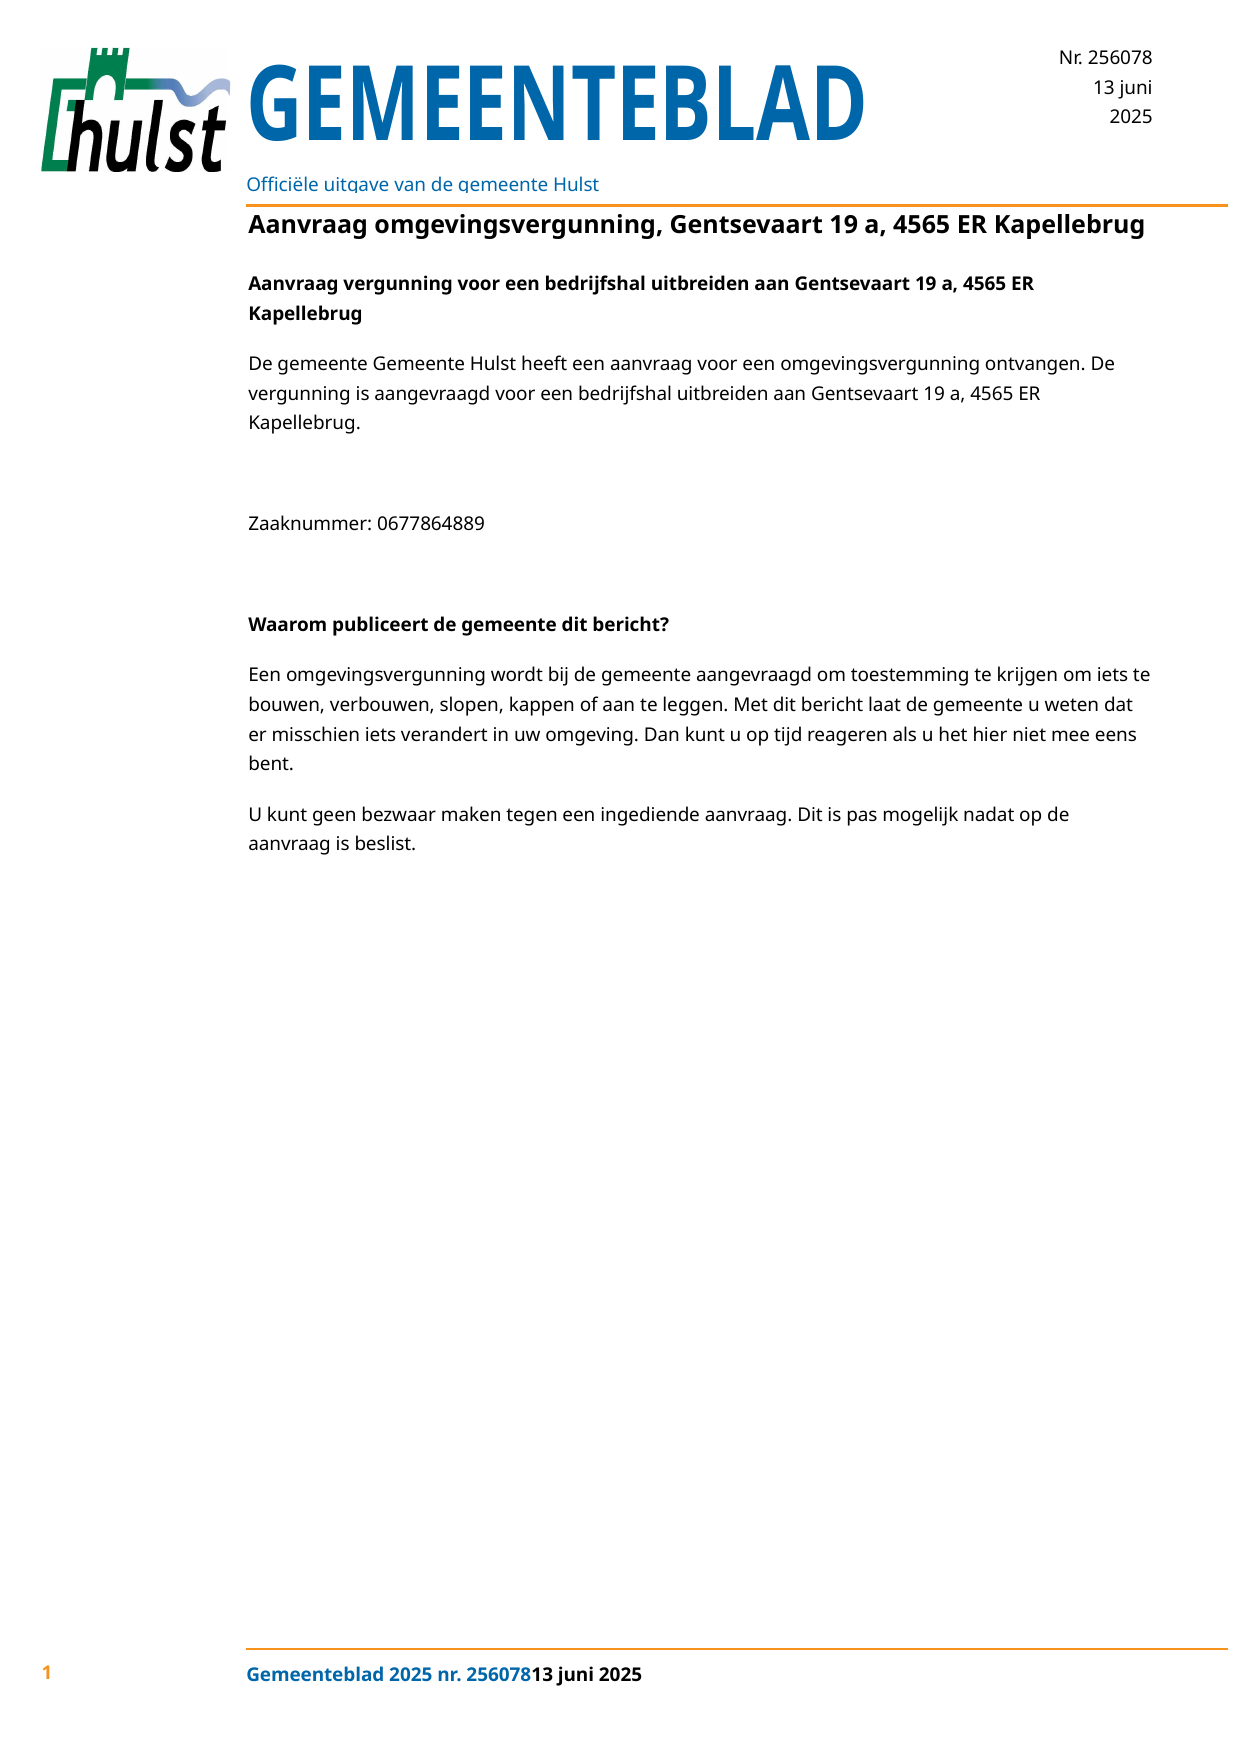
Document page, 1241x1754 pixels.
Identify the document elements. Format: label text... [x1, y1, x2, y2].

text Aanvraag omgevingsvergunning, Gentsevaart 19 a, 4565 ER Kapellebrug [248, 207, 1152, 241]
text Aanvraag vergunning voor een bedrijfshal uitbreiden aan Gentsevaart 19 a, 4565 ER Kapellebrug [248, 270, 1152, 326]
text Een omgevingsvergunning wordt bij de gemeente aangevraagd om toestemming te krijgen om iets te bouwen, verbouwen, slopen, kappen of aan te leggen. Met dit bericht laat de gemeente u weten dat er misschien iets verandert in uw omgeving. Dan kunt u op tijd reageren als u het hier niet mee eens bent. [248, 662, 1152, 776]
text Waarom publiceert de gemeente dit bericht? [248, 611, 1152, 637]
text Zaaknummer: 0677864889 [248, 510, 1152, 536]
text U kunt geen bezwaar maken tegen een ingediende aanvraag. Dit is pas mogelijk nadat op de aanvraag is beslist. [248, 801, 1152, 856]
picture [41, 47, 231, 172]
text De gemeente Gemeente Hulst heeft een aanvraag voor een omgevingsvergunning ontvangen. De vergunning is aangevraagd voor een bedrijfshal uitbreiden aan Gentsevaart 19 a, 4565 ER Kapellebrug. [248, 350, 1152, 435]
